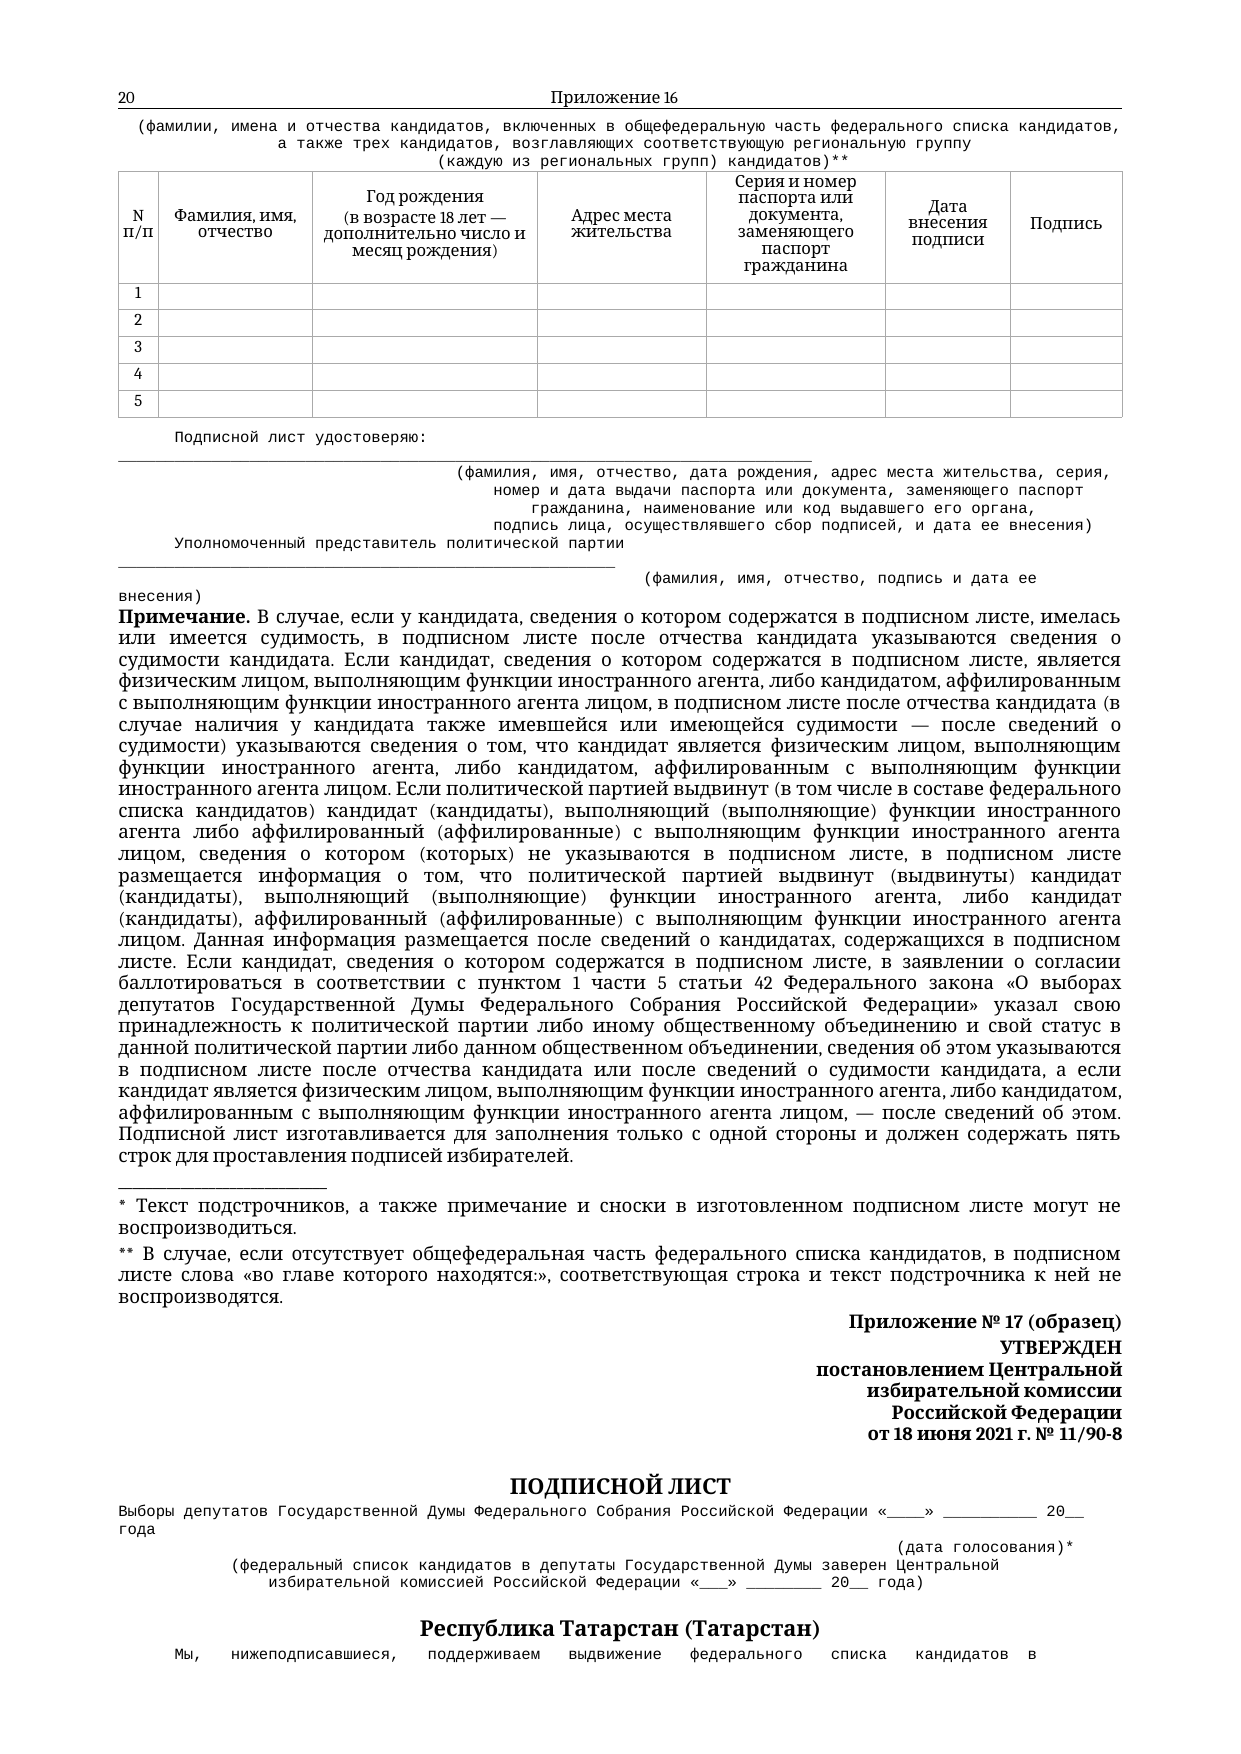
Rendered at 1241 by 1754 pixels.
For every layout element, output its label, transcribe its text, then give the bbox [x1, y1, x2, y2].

table_cell [1011, 364, 1122, 390]
table_cell [707, 391, 885, 417]
table_cell [538, 310, 706, 336]
table_cell [538, 337, 706, 363]
table_cell [313, 364, 537, 390]
text Уполномоченный представитель политической партии _____________________________________________________ [118, 536, 1122, 571]
table_cell [538, 284, 706, 309]
table_header Год рождения (в возрасте 18 лет — дополнительно число и месяц рождения) [313, 172, 537, 282]
table_cell [886, 391, 1010, 417]
text ______________________________ [118, 1171, 1122, 1192]
text Подписной лист удостоверяю: __________________________________________________________________________ [118, 429, 1122, 465]
text (дата голосования)* [118, 1539, 1122, 1557]
table_cell [313, 310, 537, 336]
table_cell [313, 337, 537, 363]
text гражданина, наименование или код выдавшего его органа, [118, 500, 1122, 518]
text (фамилия, имя, отчество, дата рождения, адрес места жительства, серия, [118, 465, 1122, 482]
table_cell 5 [119, 391, 158, 417]
text Мы, нижеподписавшиеся, поддерживаем выдвижение федерального списка кандидатов в [118, 1646, 1122, 1664]
table_cell [707, 337, 885, 363]
text (каждую из региональных групп) кандидатов)** [118, 153, 1122, 171]
table_cell [538, 364, 706, 390]
table_cell [707, 364, 885, 390]
text (федеральный список кандидатов в депутаты Государственной Думы заверен Центральной [118, 1557, 1122, 1574]
table_cell [159, 391, 312, 417]
text а также трех кандидатов, возглавляющих соответствующую региональную группу [118, 136, 1122, 153]
table_cell [707, 284, 885, 309]
table_header Подпись [1011, 172, 1122, 282]
table_header Серия и номер паспорта или документа, заменяющего паспорт гражданина [707, 172, 885, 282]
text подпись лица, осуществлявшего сбор подписей, и дата ее внесения) [118, 518, 1122, 536]
table_header Дата внесения подписи [886, 172, 1010, 282]
text Приложение № 17 (образец) [118, 1312, 1122, 1333]
subtitle Республика Татарстан (Татарстан) [118, 1617, 1122, 1642]
table_cell 2 [119, 310, 158, 336]
text Выборы депутатов Государственной Думы Федерального Собрания Российской Федерации «____» __________ 20__ года [118, 1504, 1122, 1539]
table_cell [1011, 310, 1122, 336]
text номер и дата выдачи паспорта или документа, заменяющего паспорт [118, 482, 1122, 500]
table_header Фамилия, имя, отчество [159, 172, 312, 282]
table_cell [707, 310, 885, 336]
table_cell [159, 284, 312, 309]
table_cell [159, 364, 312, 390]
table_cell [1011, 391, 1122, 417]
table_cell [886, 310, 1010, 336]
text (фамилии, имена и отчества кандидатов, включенных в общефедеральную часть федерального списка кандидатов, [118, 118, 1122, 136]
table_header Адрес места жительства [538, 172, 706, 282]
subtitle ПОДПИСНОЙ ЛИСТ [118, 1474, 1122, 1499]
table_cell [1011, 284, 1122, 309]
text * Текст подстрочников, а также примечание и сноски в изготовленном подписном листе могут не воспроизводиться. [118, 1196, 1122, 1239]
table_cell [1011, 337, 1122, 363]
table_cell 3 [119, 337, 158, 363]
table_cell [886, 284, 1010, 309]
text УТВЕРЖДЕН постановлением Центральной избирательной комиссии Российской Федерации от 18 июня 2021 г. № 11/90-8 [118, 1338, 1122, 1445]
table_cell [886, 337, 1010, 363]
table_cell [159, 337, 312, 363]
table_cell 4 [119, 364, 158, 390]
table_header N п/п [119, 172, 158, 282]
table_cell [313, 391, 537, 417]
text (фамилия, имя, отчество, подпись и дата ее внесения) [118, 571, 1122, 606]
table_cell [886, 364, 1010, 390]
table_cell [538, 391, 706, 417]
text ** В случае, если отсутствует общефедеральная часть федерального списка кандидатов, в подписном листе слова «во главе которого находятся:», соответствующая строка и текст подстрочника к ней не воспроизводятся. [118, 1243, 1122, 1308]
table_cell 1 [119, 284, 158, 309]
table_cell [159, 310, 312, 336]
text избирательной комиссией Российской Федерации «___» ________ 20__ года) [118, 1574, 1122, 1592]
text Примечание. В случае, если у кандидата, сведения о котором содержатся в подписном листе, имелась или имеется судимость, в подписном листе после отчества кандидата указываются сведения о судимости кандидата. Если кандидат, сведения о котором содержатся в подписном листе, является физическим лицом, выполняющим функции иностранного агента, либо кандидатом, аффилированным с выполняющим функции иностранного агента лицом, в подписном листе после отчества кандидата (в случае наличия у кандидата также имевшейся или имеющейся судимости — после сведений о судимости) указываются сведения о том, что кандидат является физическим лицом, выполняющим функции иностранного агента, либо кандидатом, аффилированным с выполняющим функции иностранного агента лицом. Если политической партией выдвинут (в том числе в составе федерального списка кандидатов) кандидат (кандидаты), выполняющий (выполняющие) функции иностранного агента либо аффилированный (аффилированные) с выполняющим функции иностранного агента лицом, сведения о котором (которых) не указываются в подписном листе, в подписном листе размещается информация о том, что политической партией выдвинут (выдвинуты) кандидат (кандидаты), выполняющий (выполняющие) функции иностранного агента, либо кандидат (кандидаты), аффилированный (аффилированные) с выполняющим функции иностранного агента лицом. Данная информация размещается после сведений о кандидатах, содержащихся в подписном листе. Если кандидат, сведения о котором содержатся в подписном листе, в заявлении о согласии баллотироваться в соответствии с пунктом 1 части 5 статьи 42 Федерального закона «О выборах депутатов Государственной Думы Федерального Собрания Российской Федерации» указал свою принадлежность к политической партии либо иному общественному объединению и свой статус в данной политической партии либо данном общественном объединении, сведения об этом указываются в подписном листе после отчества кандидата или после сведений о судимости кандидата, а если кандидат является физическим лицом, выполняющим функции иностранного агента, либо кандидатом, аффилированным с выполняющим функции иностранного агента лицом, — после сведений об этом. Подписной лист изготавливается для заполнения только с одной стороны и должен содержать пять строк для проставления подписей избирателей. [118, 606, 1122, 1167]
table_cell [313, 284, 537, 309]
